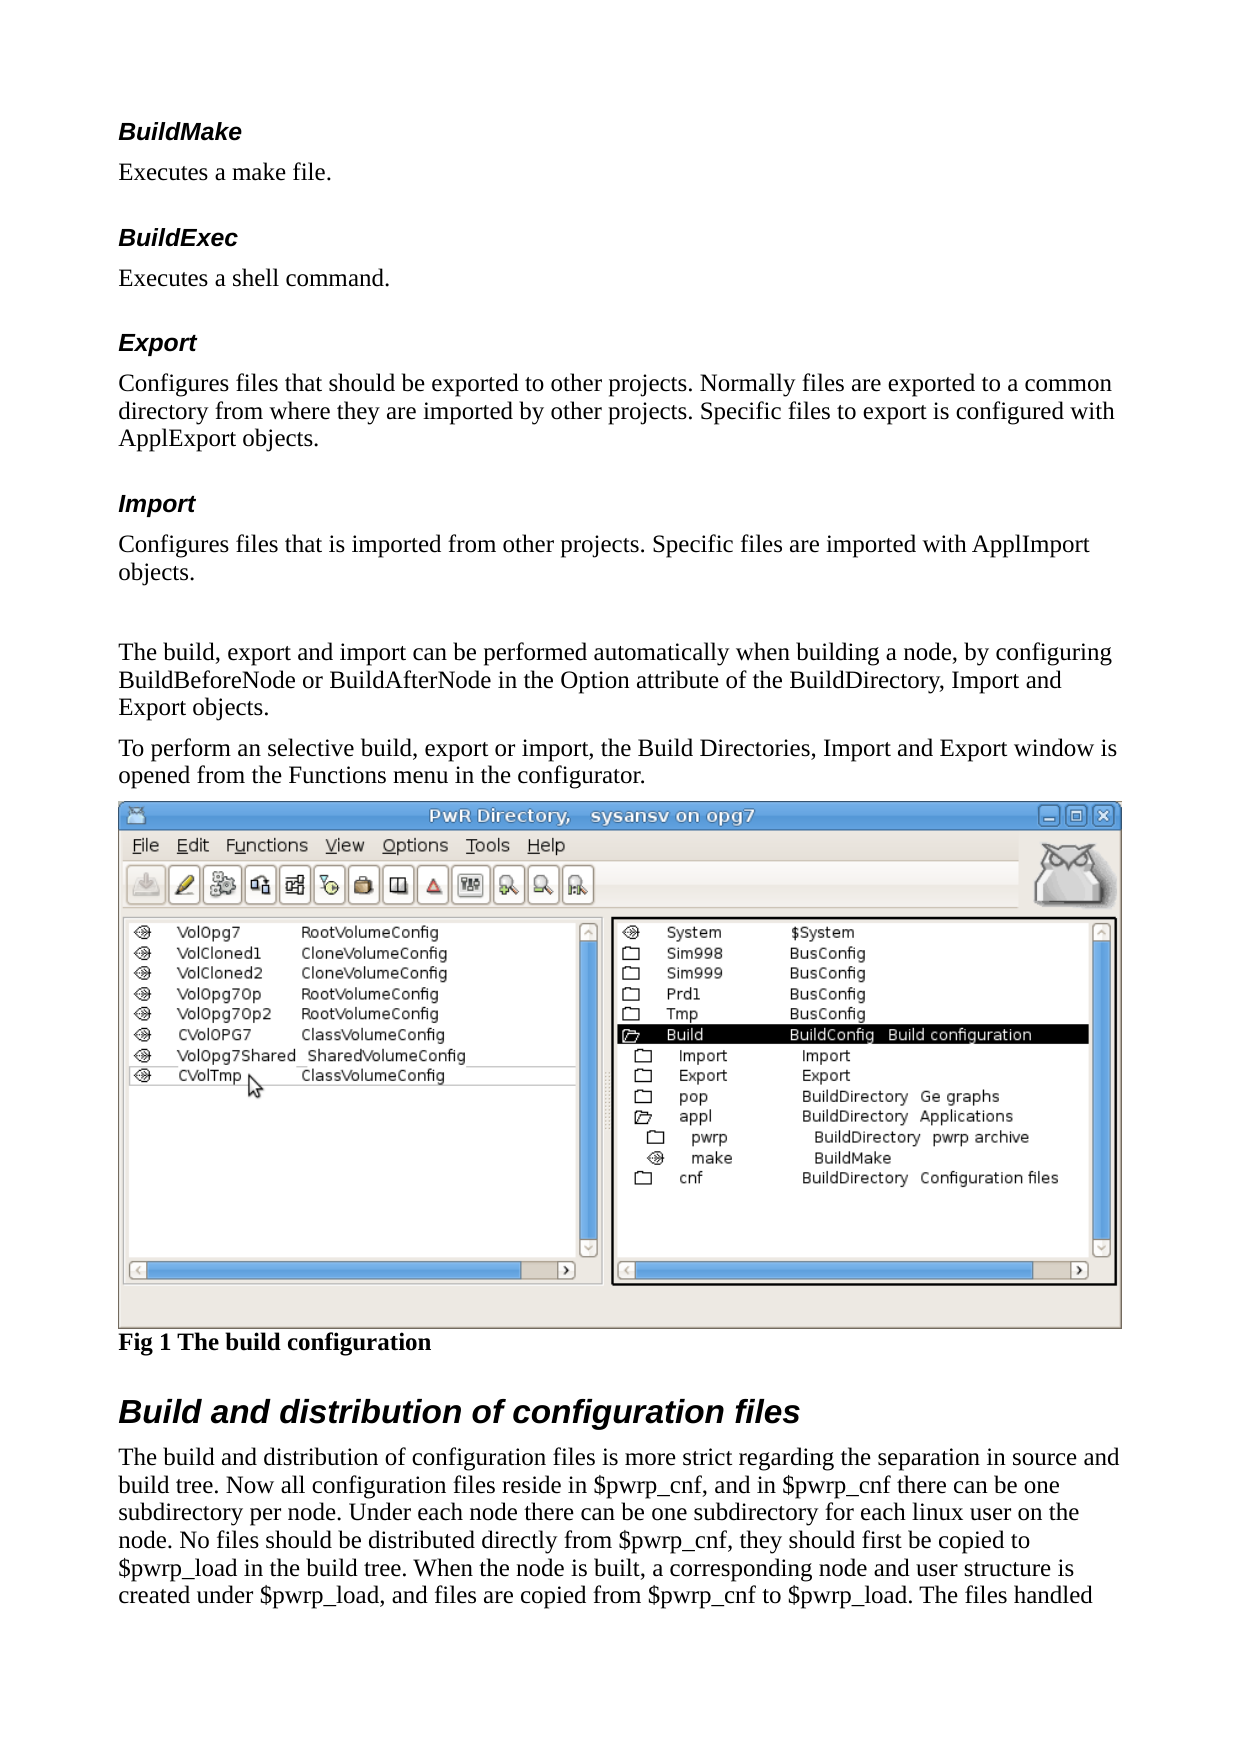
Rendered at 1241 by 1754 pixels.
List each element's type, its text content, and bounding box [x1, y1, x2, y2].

subtitle Import [118, 490, 1122, 517]
text Executes a make file. [118, 158, 1122, 186]
text Configures files that should be exported to other projects. Normally files are exported to a common directory from where they are imported by other projects. Specific files to export is configured with ApplExport objects. [118, 369, 1122, 452]
text Fig 1 The build configuration [118, 1329, 1122, 1356]
subtitle Export [118, 329, 1122, 357]
subtitle BuildExec [118, 223, 1122, 251]
text The build and distribution of configuration files is more strict regarding the separation in source and build tree. Now all configuration files reside in $pwrp_cnf, and in $pwrp_cnf there can be one subdirectory per node. Under each node there can be one subdirectory for each linux user on the node. No files should be distributed directly from $pwrp_cnf, they should first be copied to $pwrp_load in the build tree. When the node is built, a corresponding node and user structure is created under $pwrp_load, and files are copied from $pwrp_cnf to $pwrp_load. The files handled [118, 1443, 1122, 1609]
picture [118, 801, 1122, 1329]
subtitle BuildMake [118, 118, 1122, 146]
text Configures files that is imported from other projects. Specific files are imported with ApplImport objects. [118, 530, 1122, 585]
text The build, export and import can be performed automatically when building a node, by configuring BuildBeforeNode or BuildAfterNode in the Option attribute of the BuildDirectory, Import and Export objects. [118, 638, 1122, 721]
text Executes a shell command. [118, 264, 1122, 291]
text To perform an selective build, export or import, the Build Directories, Import and Export window is opened from the Functions menu in the configurator. [118, 734, 1122, 789]
subtitle Build and distribution of configuration files [118, 1393, 1122, 1431]
